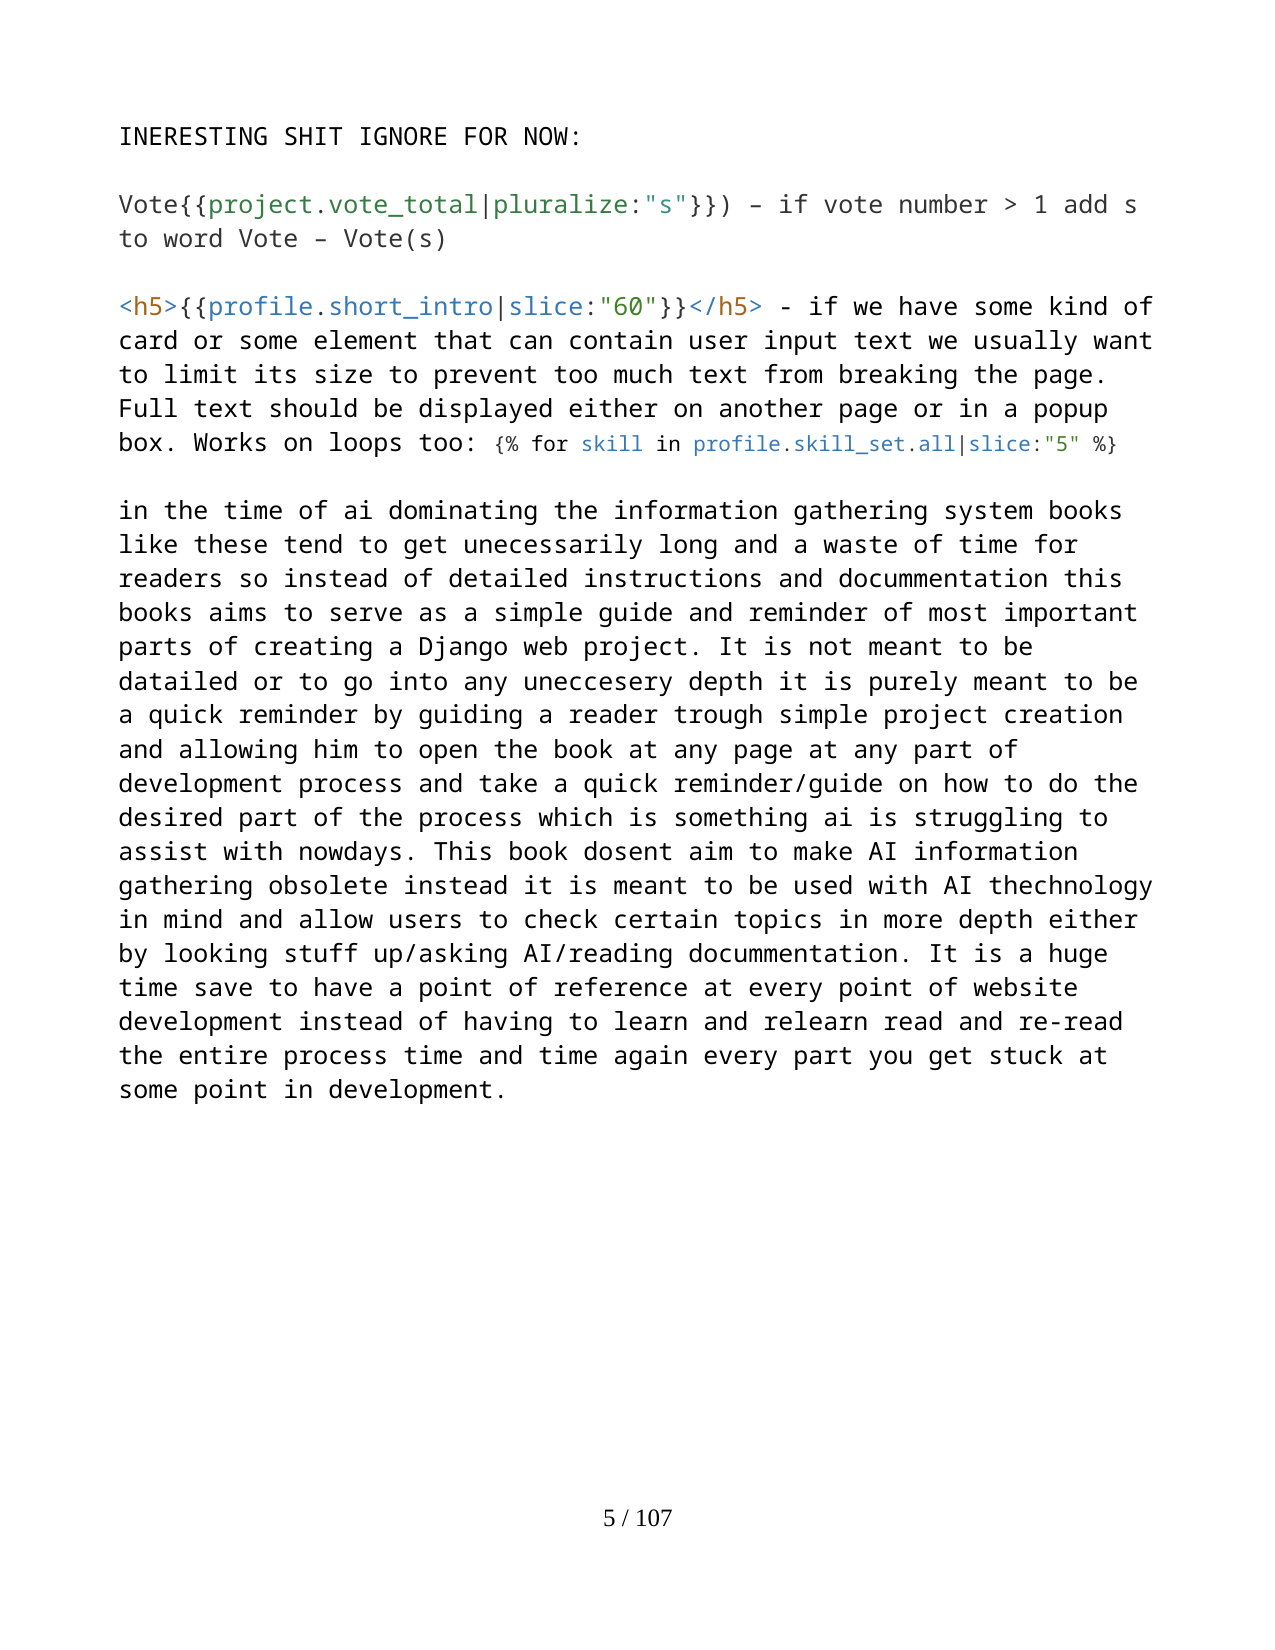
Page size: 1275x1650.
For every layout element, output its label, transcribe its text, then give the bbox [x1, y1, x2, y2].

text <h5>{{profile.short_intro|slice:"60"}}</h5> - if we have some kind of card or some element that can contain user input text we usually want to limit its size to prevent too much text from breaking the page. Full text should be displayed either on another page or in a popup box. Works on loops too: {% for skill in profile.skill_set.all|slice:"5" %} [118, 288, 1157, 459]
text Vote{{project.vote_total|pluralize:"s"}}) – if vote number > 1 add s to word Vote – Vote(s) [118, 186, 1157, 254]
text in the time of ai dominating the information gathering system books like these tend to get unecessarily long and a waste of time for readers so instead of detailed instructions and docummentation this books aims to serve as a simple guide and reminder of most important parts of creating a Django web project. It is not meant to be datailed or to go into any uneccesery depth it is purely meant to be a quick reminder by guiding a reader trough simple project creation and allowing him to open the book at any page at any part of development process and take a quick reminder/guide on how to do the desired part of the process which is something ai is struggling to assist with nowdays. This book dosent aim to make AI information gathering obsolete instead it is meant to be used with AI thechnology in mind and allow users to check certain topics in more depth either by looking stuff up/asking AI/reading docummentation. It is a huge time save to have a point of reference at every point of website development instead of having to learn and relearn read and re-read the entire process time and time again every part you get stuck at some point in development. [118, 493, 1157, 1106]
text INERESTING SHIT IGNORE FOR NOW: [118, 118, 1157, 152]
